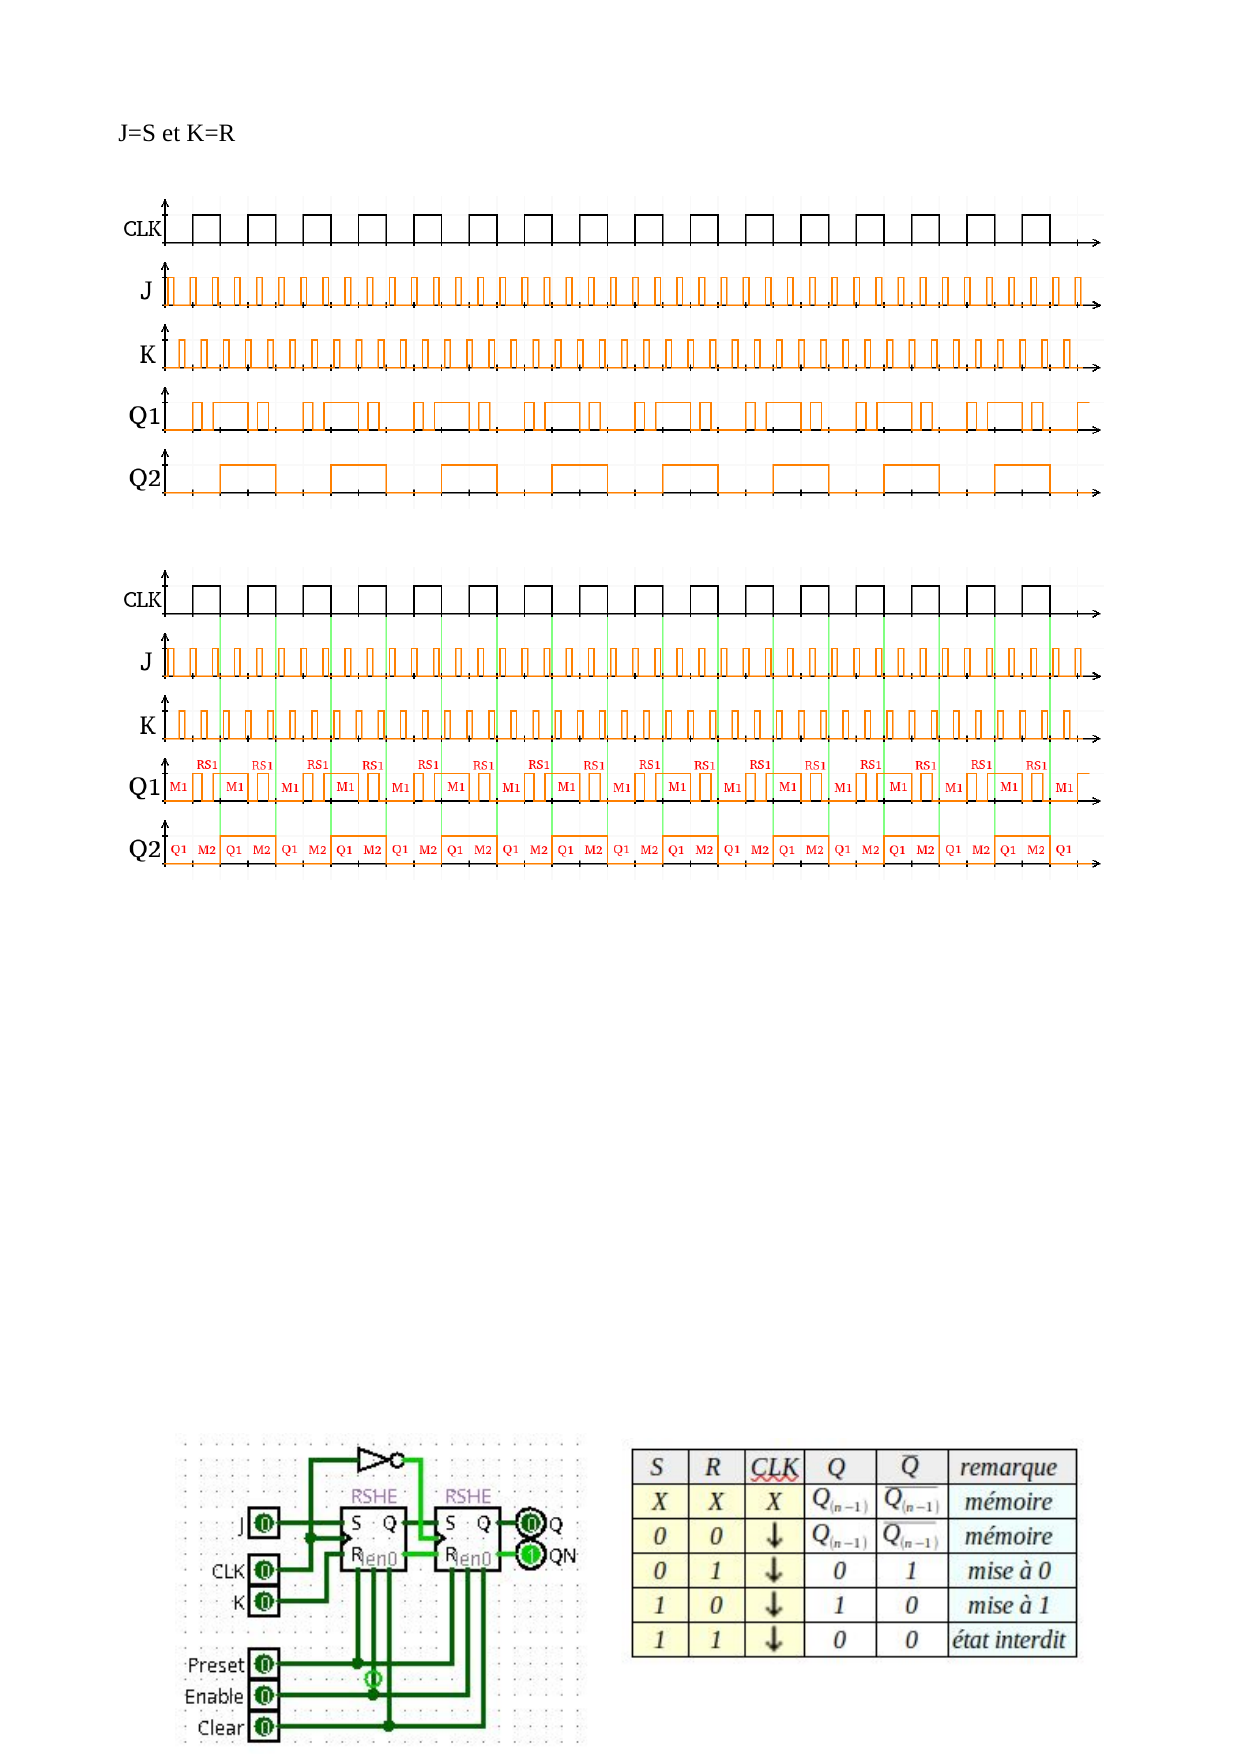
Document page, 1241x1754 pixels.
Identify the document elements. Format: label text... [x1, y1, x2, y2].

picture [118, 539, 1123, 883]
picture [621, 1438, 1087, 1672]
text J=S et K=R [118, 118, 1122, 147]
picture [174, 1433, 588, 1754]
picture [118, 168, 1123, 516]
